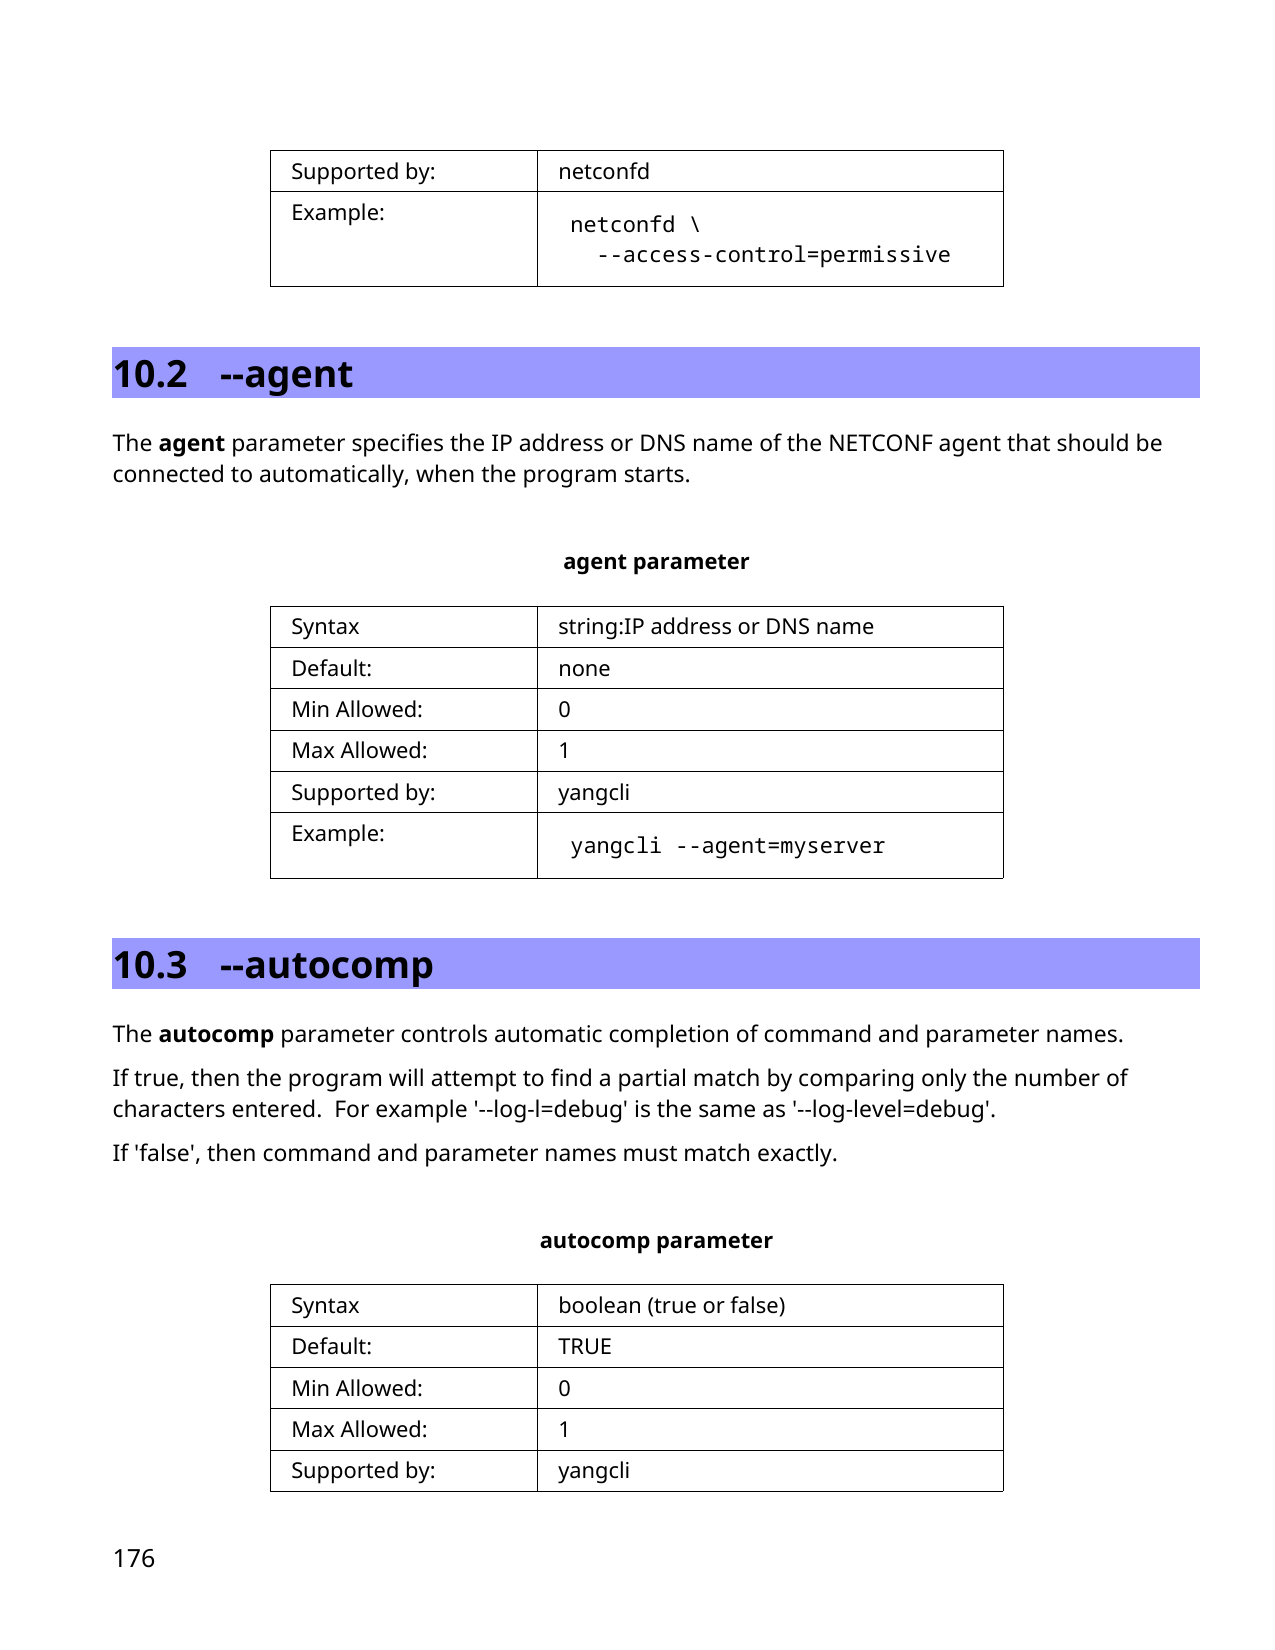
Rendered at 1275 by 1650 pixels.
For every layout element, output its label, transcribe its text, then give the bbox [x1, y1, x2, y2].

table_cell Default: [271, 648, 537, 688]
table_cell 1 [538, 731, 1003, 771]
table_cell Default: [271, 1327, 537, 1367]
table_cell none [538, 648, 1003, 688]
table_cell Example: [271, 813, 537, 878]
table_header Syntax [271, 607, 537, 647]
text The agent parameter specifies the IP address or DNS name of the NETCONF agent that should be connected to automatically, when the program starts. [112, 427, 1200, 490]
table_cell TRUE [538, 1327, 1003, 1367]
subtitle autocomp parameter [127, 1224, 1185, 1254]
table_header string:IP address or DNS name [538, 607, 1003, 647]
table_cell netconfd [538, 151, 1003, 191]
subtitle --agent [112, 347, 1200, 398]
table_cell Max Allowed: [271, 1409, 537, 1449]
text If true, then the program will attempt to find a partial match by comparing only the number of characters entered. For example '--log-l=debug' is the same as '--log-level=debug'. [112, 1062, 1200, 1124]
table_cell 0 [538, 1368, 1003, 1408]
table_cell 0 [538, 689, 1003, 729]
table_cell Supported by: [271, 772, 537, 812]
subtitle --autocomp [112, 938, 1200, 989]
table_cell yangcli [538, 1451, 1003, 1491]
table_header Syntax [271, 1285, 537, 1326]
table_cell netconfd \ --access-control=permissive [538, 192, 1003, 286]
table_cell Min Allowed: [271, 1368, 537, 1408]
table_cell Example: [271, 192, 537, 286]
table_cell Min Allowed: [271, 689, 537, 729]
table_cell yangcli [538, 772, 1003, 812]
table_cell Supported by: [271, 151, 537, 191]
text If 'false', then command and parameter names must match exactly. [112, 1137, 1200, 1168]
table_cell Supported by: [271, 1451, 537, 1491]
table_cell 1 [538, 1409, 1003, 1449]
subtitle agent parameter [127, 546, 1185, 576]
table_header boolean (true or false) [538, 1285, 1003, 1326]
text The autocomp parameter controls automatic completion of command and parameter names. [112, 1018, 1200, 1049]
table_cell Max Allowed: [271, 731, 537, 771]
table_cell yangcli --agent=myserver [538, 813, 1003, 878]
